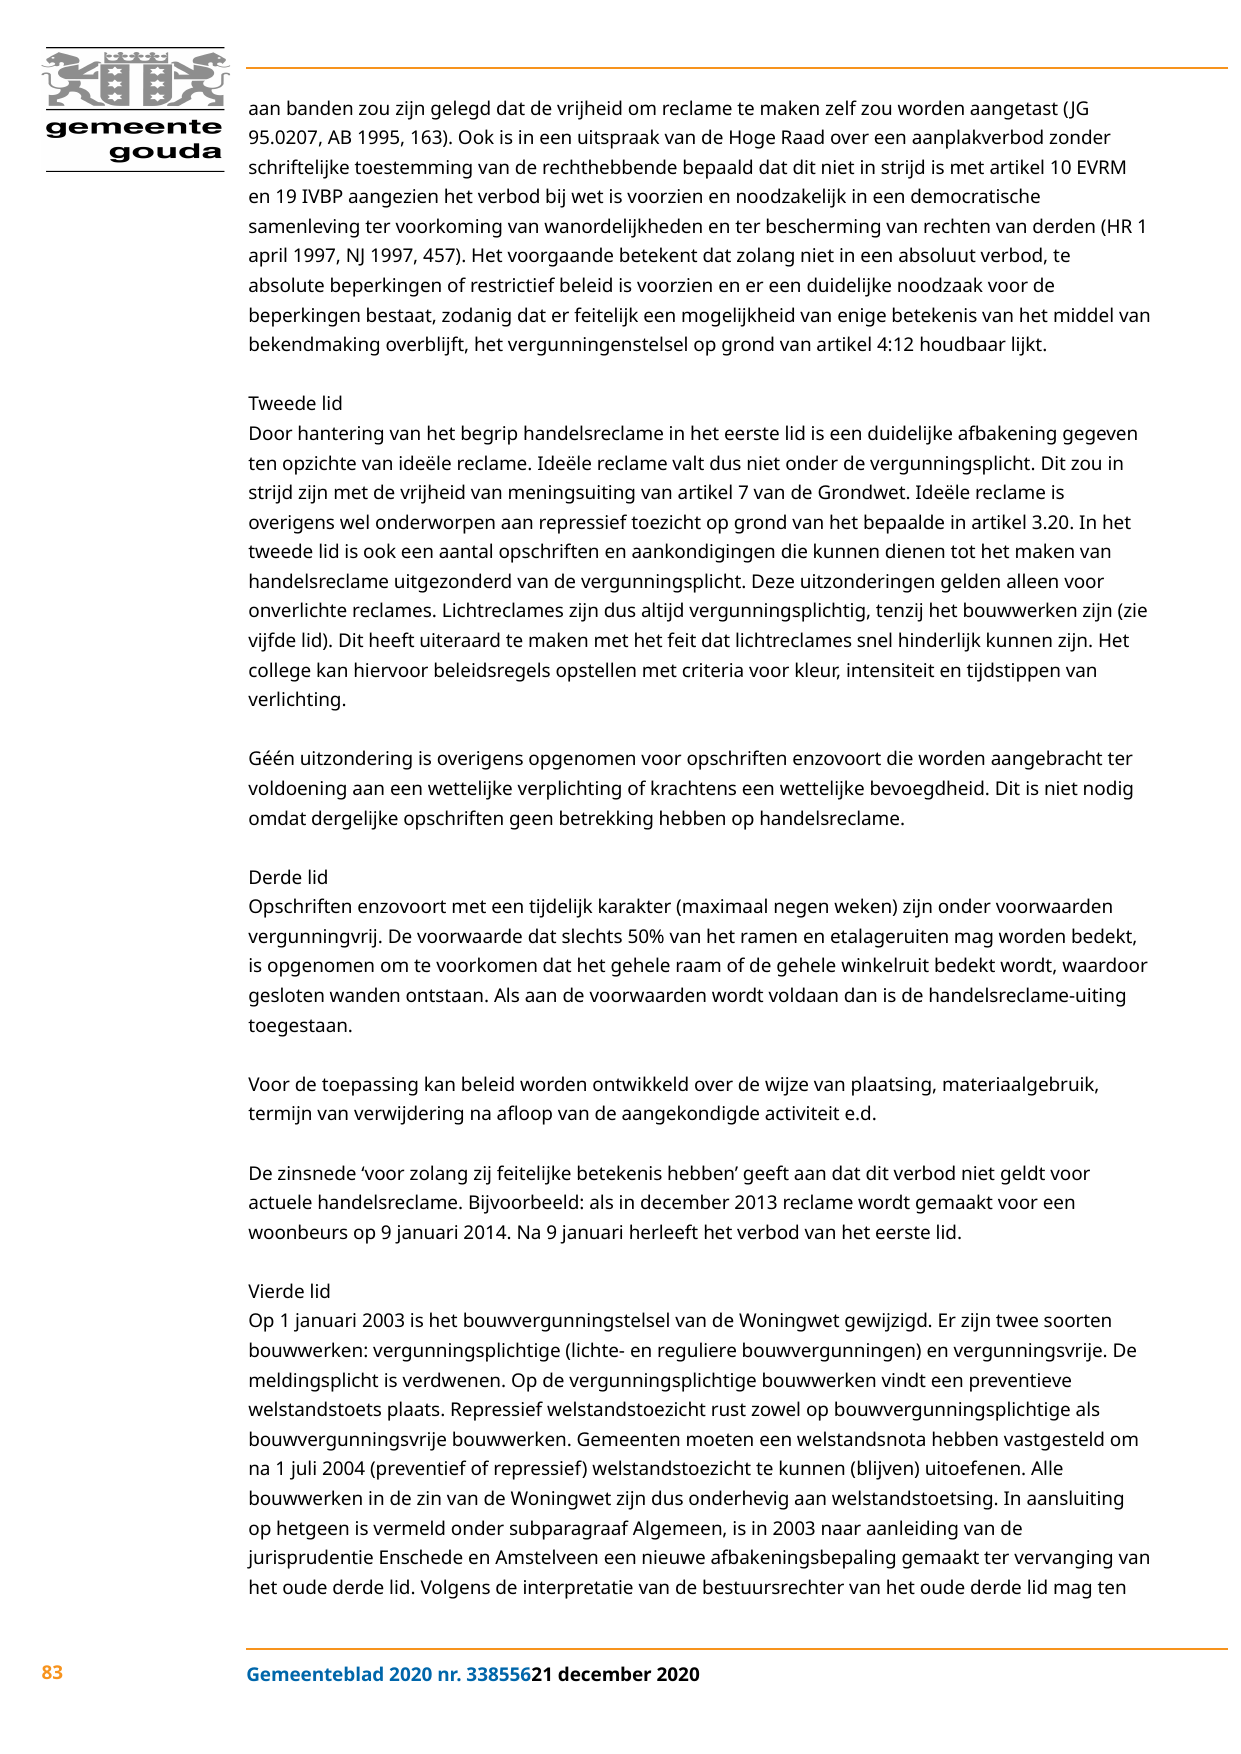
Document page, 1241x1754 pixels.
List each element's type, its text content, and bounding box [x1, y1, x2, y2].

text Géén uitzondering is overigens opgenomen voor opschriften enzovoort die worden aangebracht ter voldoening aan een wettelijke verplichting of krachtens een wettelijke bevoegdheid. Dit is niet nodig omdat dergelijke opschriften geen betrekking hebben op handelsreclame. [248, 746, 1152, 831]
picture [41, 47, 231, 172]
text Op 1 januari 2003 is het bouwvergunningstelsel van de Woningwet gewijzigd. Er zijn twee soorten bouwwerken: vergunningsplichtige (lichte- en reguliere bouwvergunningen) en vergunningsvrije. De meldingsplicht is verdwenen. Op de vergunningsplichtige bouwwerken vindt een preventieve welstandstoets plaats. Repressief welstandstoezicht rust zowel op bouwvergunningsplichtige als bouwvergunningsvrije bouwwerken. Gemeenten moeten een welstandsnota hebben vastgesteld om na 1 juli 2004 (preventief of repressief) welstandstoezicht te kunnen (blijven) uitoefenen. Alle bouwwerken in de zin van de Woningwet zijn dus onderhevig aan welstandstoetsing. In aansluiting op hetgeen is vermeld onder subparagraaf Algemeen, is in 2003 naar aanleiding van de jurisprudentie Enschede en Amstelveen een nieuwe afbakeningsbepaling gemaakt ter vervanging van het oude derde lid. Volgens de interpretatie van de bestuursrechter van het oude derde lid mag ten [248, 1308, 1152, 1600]
text De zinsnede ‘voor zolang zij feitelijke betekenis hebben’ geeft aan dat dit verbod niet geldt voor actuele handelsreclame. Bijvoorbeeld: als in december 2013 reclame wordt gemaakt voor een woonbeurs op 9 januari 2014. Na 9 januari herleeft het verbod van het eerste lid. [248, 1160, 1152, 1245]
text Voor de toepassing kan beleid worden ontwikkeld over de wijze van plaatsing, materiaalgebruik, termijn van verwijdering na afloop van de aangekondigde activiteit e.d. [248, 1071, 1152, 1126]
text Tweede lid [248, 391, 1152, 416]
text Derde lid [248, 864, 1152, 890]
text aan banden zou zijn gelegd dat de vrijheid om reclame te maken zelf zou worden aangetast (JG 95.0207, AB 1995, 163). Ook is in een uitspraak van de Hoge Raad over een aanplakverbod zonder schriftelijke toestemming van de rechthebbende bepaald dat dit niet in strijd is met artikel 10 EVRM en 19 IVBP aangezien het verbod bij wet is voorzien en noodzakelijk in een democratische samenleving ter voorkoming van wanordelijkheden en ter bescherming van rechten van derden (HR 1 april 1997, NJ 1997, 457). Het voorgaande betekent dat zolang niet in een absoluut verbod, te absolute beperkingen of restrictief beleid is voorzien en er een duidelijke noodzaak voor de beperkingen bestaat, zodanig dat er feitelijk een mogelijkheid van enige betekenis van het middel van bekendmaking overblijft, het vergunningenstelsel op grond van artikel 4:12 houdbaar lijkt. [248, 95, 1152, 357]
text Door hantering van het begrip handelsreclame in het eerste lid is een duidelijke afbakening gegeven ten opzichte van ideële reclame. Ideële reclame valt dus niet onder de vergunningsplicht. Dit zou in strijd zijn met de vrijheid van meningsuiting van artikel 7 van de Grondwet. Ideële reclame is overigens wel onderworpen aan repressief toezicht op grond van het bepaalde in artikel 3.20. In het tweede lid is ook een aantal opschriften en aankondigingen die kunnen dienen tot het maken van handelsreclame uitgezonderd van de vergunningsplicht. Deze uitzonderingen gelden alleen voor onverlichte reclames. Lichtreclames zijn dus altijd vergunningsplichtig, tenzij het bouwwerken zijn (zie vijfde lid). Dit heeft uiteraard te maken met het feit dat lichtreclames snel hinderlijk kunnen zijn. Het college kan hiervoor beleidsregels opstellen met criteria voor kleur, intensiteit en tijdstippen van verlichting. [248, 420, 1152, 712]
text Vierde lid [248, 1278, 1152, 1304]
text Opschriften enzovoort met een tijdelijk karakter (maximaal negen weken) zijn onder voorwaarden vergunningvrij. De voorwaarde dat slechts 50% van het ramen en etalageruiten mag worden bedekt, is opgenomen om te voorkomen dat het gehele raam of de gehele winkelruit bedekt wordt, waardoor gesloten wanden ontstaan. Als aan de voorwaarden wordt voldaan dan is de handelsreclame-uiting toegestaan. [248, 893, 1152, 1038]
